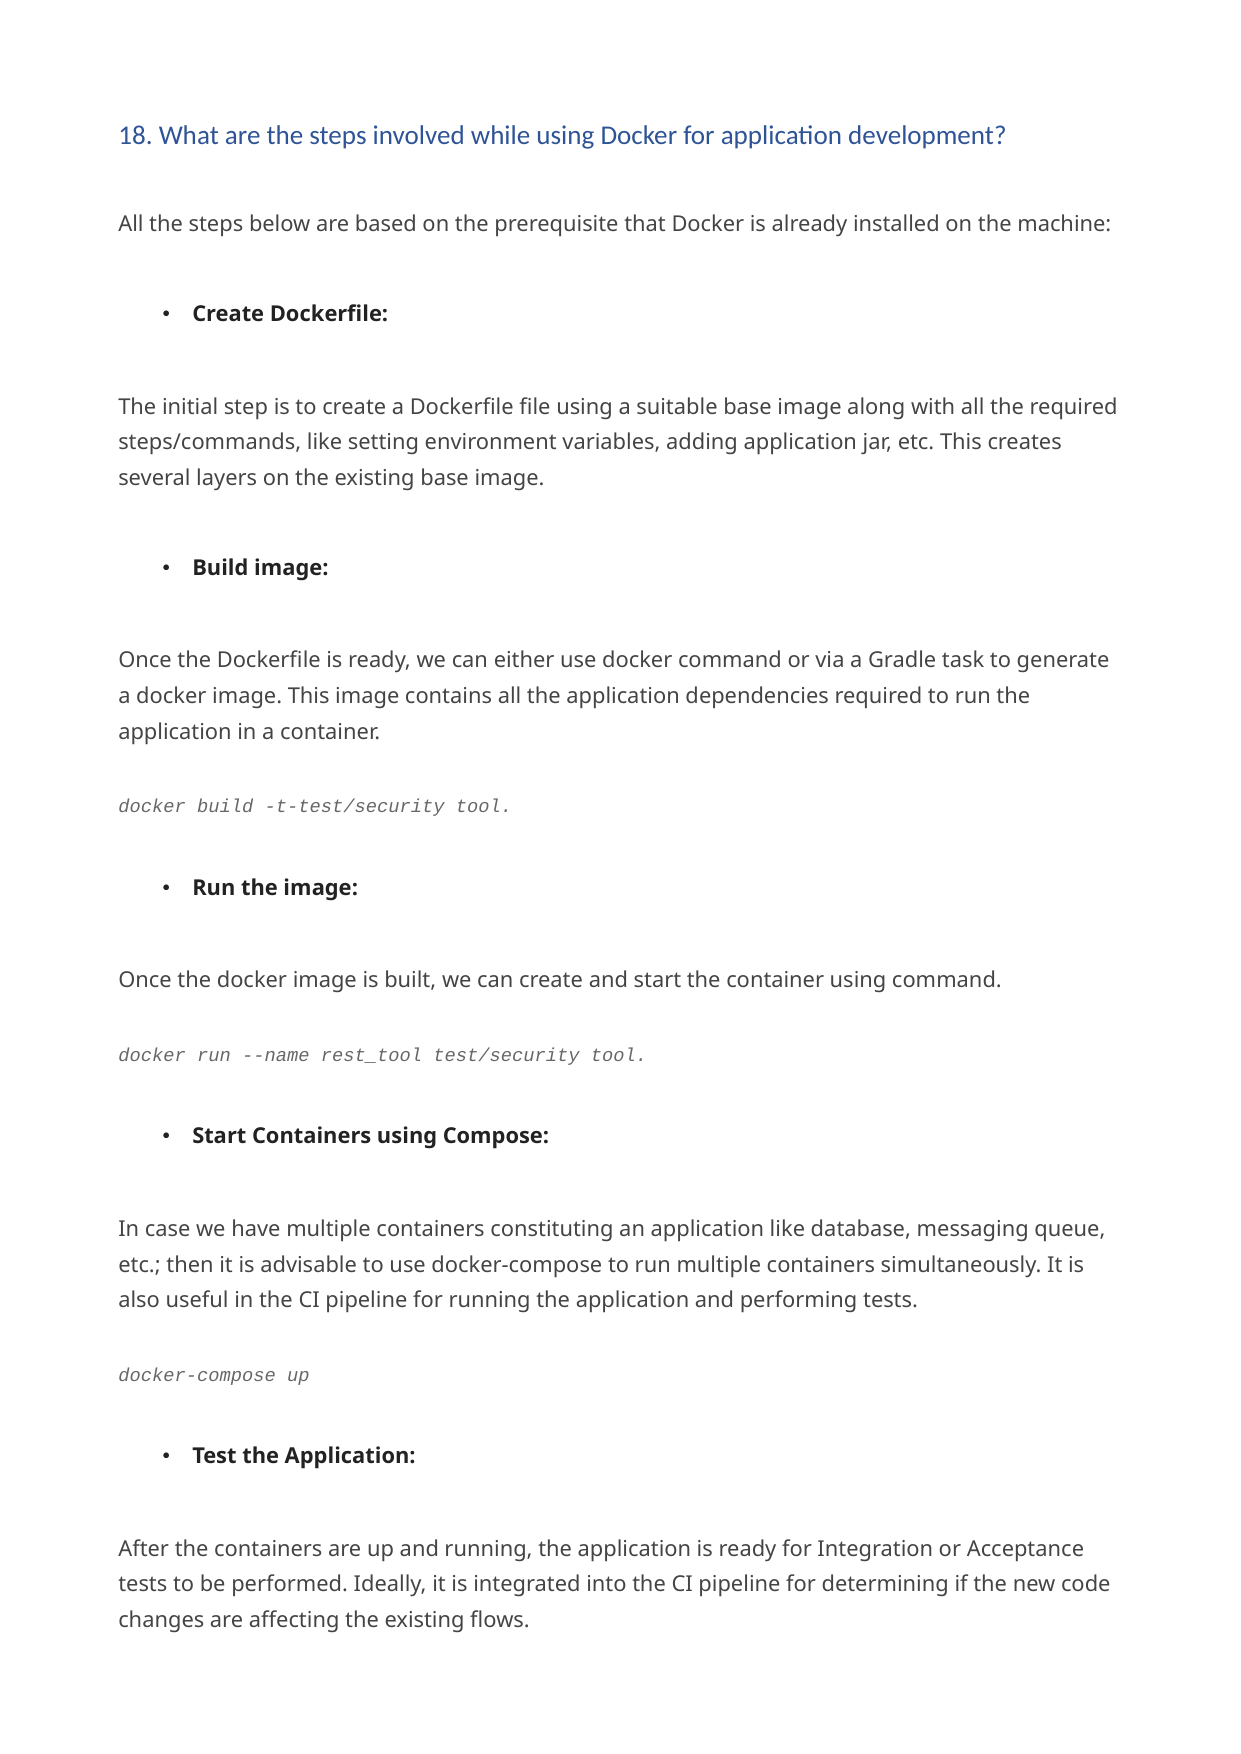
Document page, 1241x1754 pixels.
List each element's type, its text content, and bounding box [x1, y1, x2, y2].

list Create Dockerfile: [162, 298, 1122, 328]
text The initial step is to create a Dockerfile file using a suitable base image along with all the required steps/commands, like setting environment variables, adding application jar, etc. This creates several layers on the existing base image. [118, 391, 1122, 492]
subtitle 18. What are the steps involved while using Docker for application development? [118, 118, 1122, 151]
list Build image: [162, 552, 1122, 582]
list Start Containers using Compose: [162, 1120, 1122, 1150]
text In case we have multiple containers constituting an application like database, messaging queue, etc.; then it is advisable to use docker-compose to run multiple containers simultaneously. It is also useful in the CI pipeline for running the application and performing tests. [118, 1213, 1122, 1314]
text docker run --name rest_tool test/security tool. [118, 1045, 1122, 1067]
text docker build -t-test/security tool. [118, 797, 1122, 818]
list Test the Application: [162, 1440, 1122, 1470]
text Once the Dockerfile is ready, we can either use docker command or via a Gradle task to generate a docker image. This image contains all the application dependencies required to run the application in a container. [118, 644, 1122, 746]
text Once the docker image is built, we can create and start the container using command. [118, 964, 1122, 994]
text All the steps below are based on the prerequisite that Docker is already installed on the machine: [118, 208, 1122, 238]
text docker-compose up [118, 1365, 1122, 1387]
list Run the image: [162, 872, 1122, 902]
text After the containers are up and running, the application is ready for Integration or Acceptance tests to be performed. Ideally, it is integrated into the CI pipeline for determining if the new code changes are affecting the existing flows. [118, 1533, 1122, 1634]
